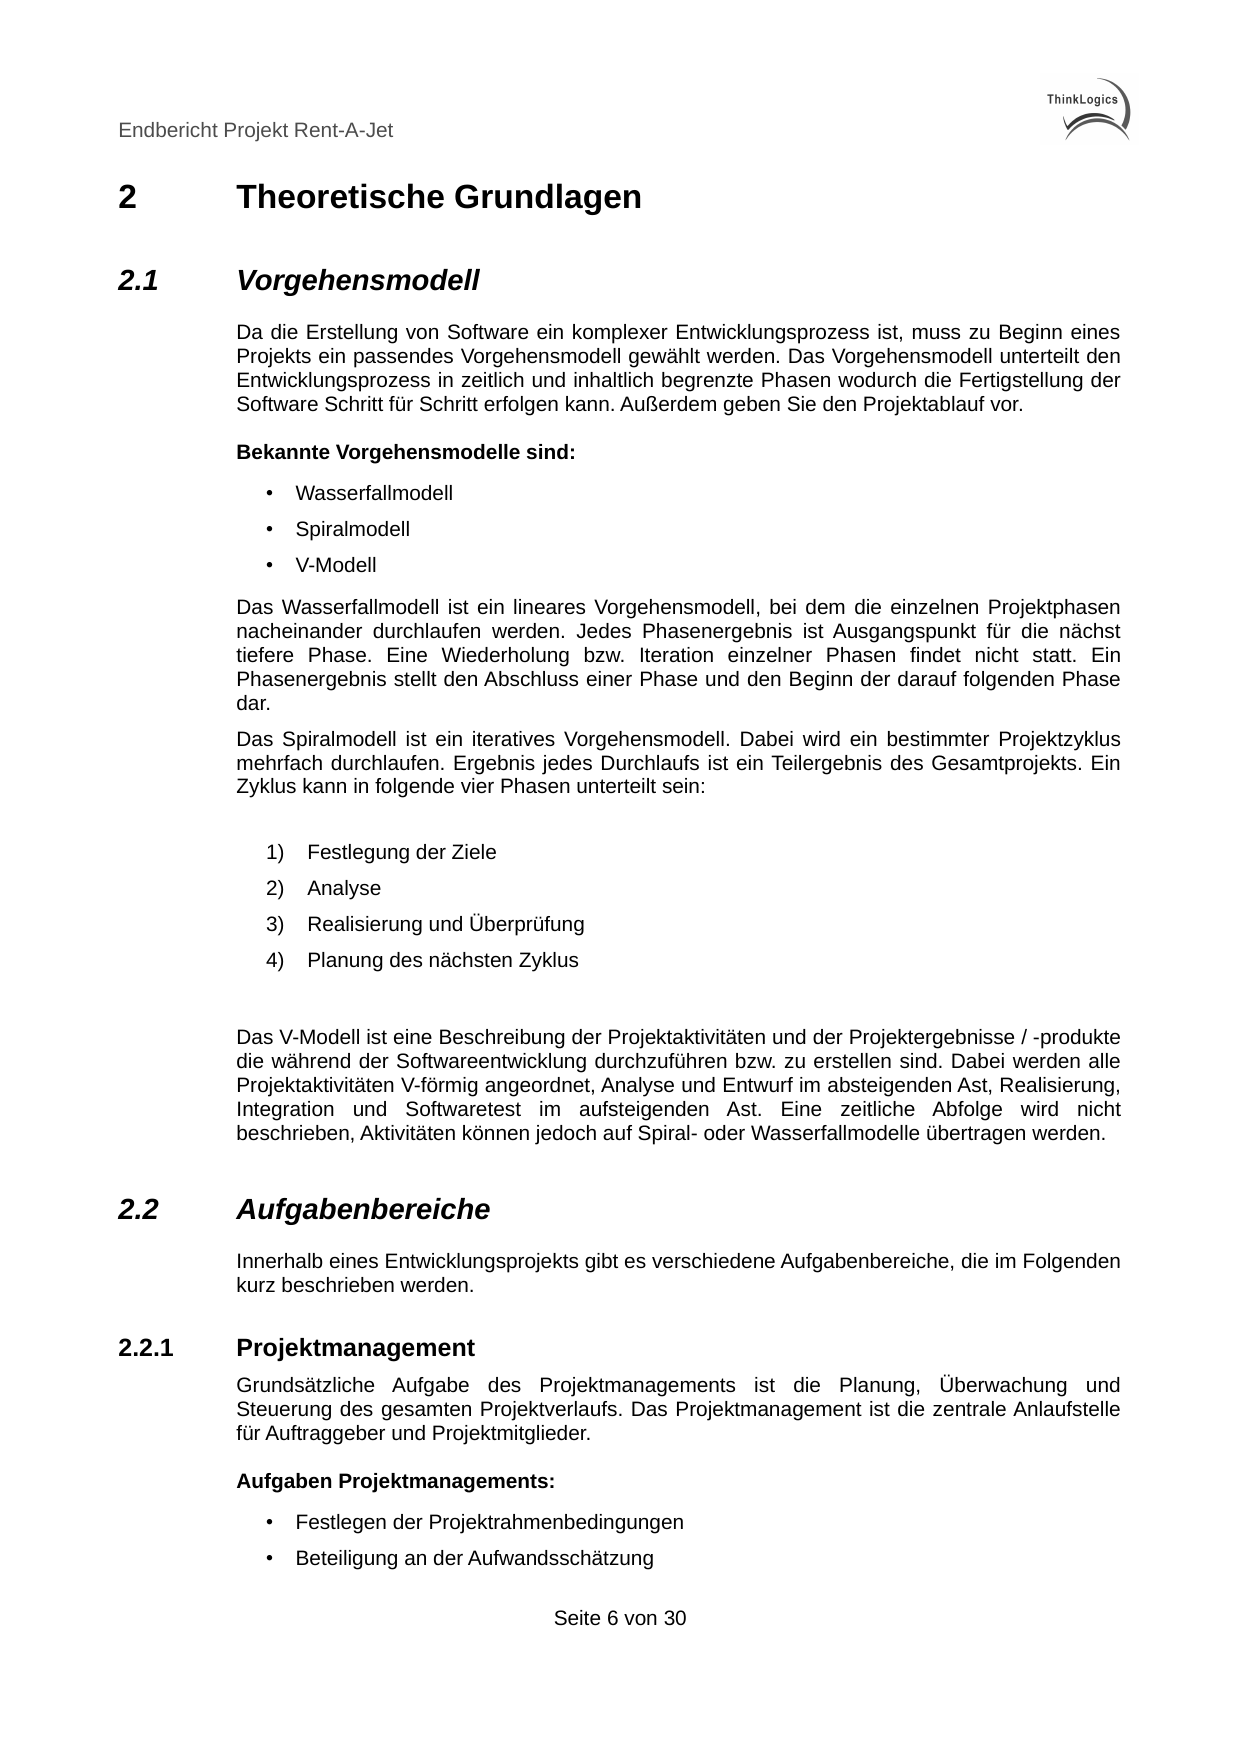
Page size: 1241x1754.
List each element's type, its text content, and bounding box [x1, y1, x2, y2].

list Wasserfallmodell [266, 481, 1122, 505]
subtitle Projektmanagement [118, 1332, 1122, 1361]
text Bekannte Vorgehensmodelle sind: [236, 439, 1122, 463]
list Beteiligung an der Aufwandsschätzung [266, 1546, 1122, 1570]
list Realisierung und Überprüfung [266, 912, 1122, 936]
text Das Wasserfallmodell ist ein lineares Vorgehensmodell, bei dem die einzelnen Projektphasen nacheinander durchlaufen werden. Jedes Phasenergebnis ist Ausgangspunkt für die nächst tiefere Phase. Eine Wiederholung bzw. Iteration einzelner Phasen findet nicht statt. Ein Phasenergebnis stellt den Abschluss einer Phase und den Beginn der darauf folgenden Phase dar. [236, 595, 1122, 715]
list Festlegen der Projektrahmenbedingungen [266, 1510, 1122, 1534]
text Das Spiralmodell ist ein iteratives Vorgehensmodell. Dabei wird ein bestimmter Projektzyklus mehrfach durchlaufen. Ergebnis jedes Durchlaufs ist ein Teilergebnis des Gesamtprojekts. Ein Zyklus kann in folgende vier Phasen unterteilt sein: [236, 726, 1122, 798]
text Da die Erstellung von Software ein komplexer Entwicklungsprozess ist, muss zu Beginn eines Projekts ein passendes Vorgehensmodell gewählt werden. Das Vorgehensmodell unterteilt den Entwicklungsprozess in zeitlich und inhaltlich begrenzte Phasen wodurch die Fertigstellung der Software Schritt für Schritt erfolgen kann. Außerdem geben Sie den Projektablauf vor. [236, 320, 1122, 416]
list Festlegung der Ziele [266, 840, 1122, 864]
text Grundsätzliche Aufgabe des Projektmanagements ist die Planung, Überwachung und Steuerung des gesamten Projektverlaufs. Das Projektmanagement ist die zentrale Anlaufstelle für Auftraggeber und Projektmitglieder. [236, 1373, 1122, 1445]
subtitle Aufgabenbereiche [118, 1192, 1122, 1226]
list Analyse [266, 876, 1122, 900]
subtitle Vorgehensmodell [118, 263, 1122, 297]
text Innerhalb eines Entwicklungsprojekts gibt es verschiedene Aufgabenbereiche, die im Folgenden kurz beschrieben werden. [236, 1249, 1122, 1297]
list Spiralmodell [266, 517, 1122, 541]
list V-Modell [266, 553, 1122, 577]
list Planung des nächsten Zyklus [266, 947, 1122, 971]
text Das V-Modell ist eine Beschreibung der Projektaktivitäten und der Projektergebnisse / -produkte die während der Softwareentwicklung durchzuführen bzw. zu erstellen sind. Dabei werden alle Projektaktivitäten V-förmig angeordnet, Analyse und Entwurf im absteigenden Ast, Realisierung, Integration und Softwaretest im aufsteigenden Ast. Eine zeitliche Abfolge wird nicht beschrieben, Aktivitäten können jedoch auf Spiral- oder Wasserfallmodelle übertragen werden. [236, 1025, 1122, 1145]
text Aufgaben Projektmanagements: [236, 1468, 1122, 1492]
subtitle Theoretische Grundlagen [118, 177, 1122, 216]
